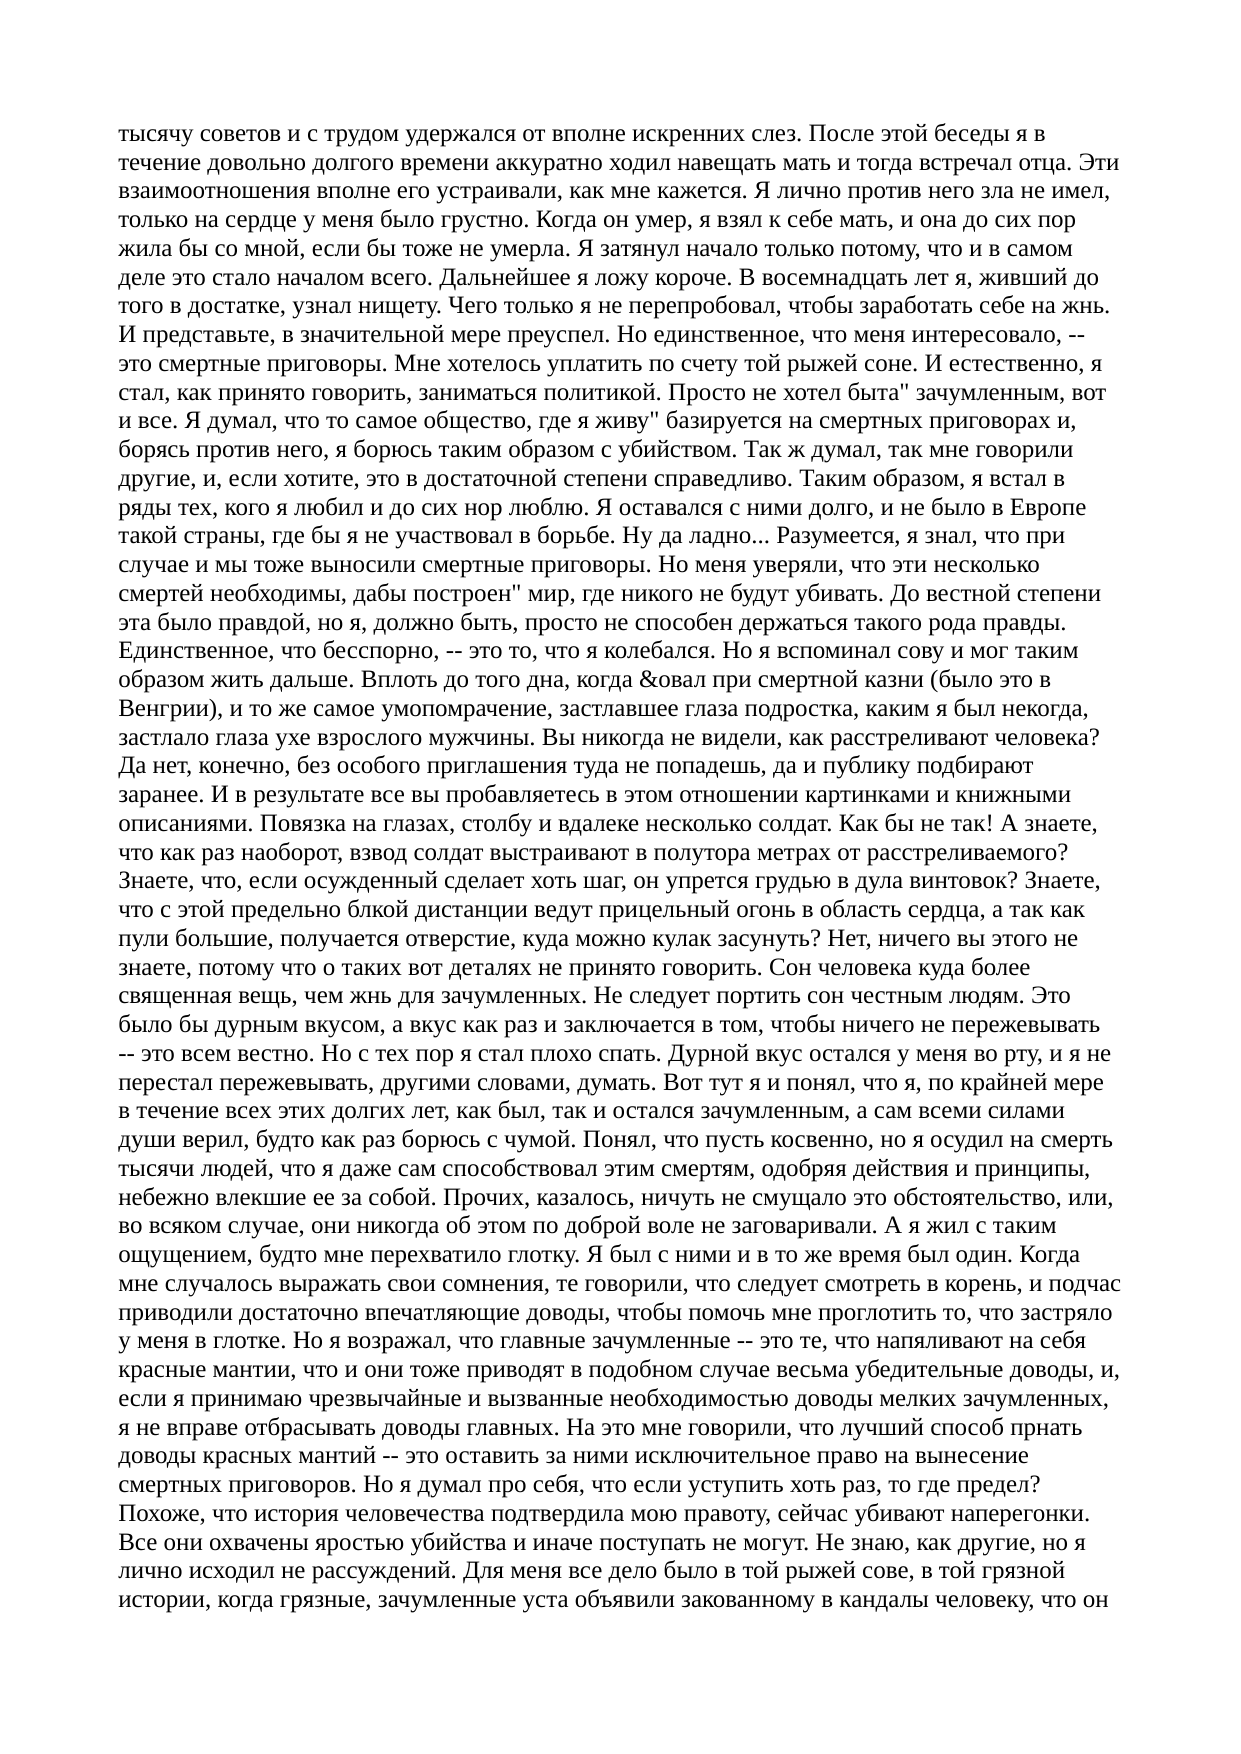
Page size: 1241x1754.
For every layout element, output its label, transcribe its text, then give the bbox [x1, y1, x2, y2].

text тысячу советов и с трудом удержался от вполне искренних слез. После этой беседы я в течение довольно долгого времени аккуратно ходил навещать мать и тогда встречал отца. Эти взаимоотношения вполне его устраивали, как мне кажется. Я лично против него зла не имел, только на сердце у меня было грустно. Когда он умер, я взял к себе мать, и она до сих пор жила бы со мной, если бы тоже не умерла. Я затянул начало только потому, что и в самом деле это стало началом всего. Дальнейшее я ложу короче. В восемнадцать лет я, живший до того в достатке, узнал нищету. Чего только я не перепробовал, чтобы заработать себе на жнь. И представьте, в значительной мере преуспел. Но единственное, что меня интересовало, -- это смертные приговоры. Мне хотелось уплатить по счету той рыжей соне. И естественно, я стал, как принято говорить, заниматься политикой. Просто не хотел быта" зачумленным, вот и все. Я думал, что то самое общество, где я живу" базируется на смертных приговорах и, борясь против него, я борюсь таким образом с убийством. Так ж думал, так мне говорили другие, и, если хотите, это в достаточной степени справедливо. Таким образом, я встал в ряды тех, кого я любил и до сих нор люблю. Я оставался с ними долго, и не было в Европе такой страны, где бы я не участвовал в борьбе. Ну да ладно... Разумеется, я знал, что при случае и мы тоже выносили смертные приговоры. Но меня уверяли, что эти несколько смертей необходимы, дабы построен" мир, где никого не будут убивать. До вестной степени эта было правдой, но я, должно быть, просто не способен держаться такого рода правды. Единственное, что бесспорно, -- это то, что я колебался. Но я вспоминал сову и мог таким образом жить дальше. Вплоть до того дна, когда &овал при смертной казни (было это в Венгрии), и то же самое умопомрачение, застлавшее глаза подростка, каким я был некогда, застлало глаза ухе взрослого мужчины. Вы никогда не видели, как расстреливают человека? Да нет, конечно, без особого приглашения туда не попадешь, да и публику подбирают заранее. И в результате все вы пробавляетесь в этом отношении картинками и книжными описаниями. Повязка на глазах, столбу и вдалеке несколько солдат. Как бы не так! А знаете, что как раз наоборот, взвод солдат выстраивают в полутора метрах от расстреливаемого? Знаете, что, если осужденный сделает хоть шаг, он упрется грудью в дула винтовок? Знаете, что с этой предельно блкой дистанции ведут прицельный огонь в область сердца, а так как пули большие, получается отверстие, куда можно кулак засунуть? Нет, ничего вы этого не знаете, потому что о таких вот деталях не принято говорить. Сон человека куда более священная вещь, чем жнь для зачумленных. Не следует портить сон честным людям. Это было бы дурным вкусом, а вкус как раз и заключается в том, чтобы ничего не пережевывать -- это всем вестно. Но с тех пор я стал плохо спать. Дурной вкус остался у меня во рту, и я не перестал пережевывать, другими словами, думать. Вот тут я и понял, что я, по крайней мере в течение всех этих долгих лет, как был, так и остался зачумленным, а сам всеми силами души верил, будто как раз борюсь с чумой. Понял, что пусть косвенно, но я осудил на смерть тысячи людей, что я даже сам способствовал этим смертям, одобряя действия и принципы, небежно влекшие ее за собой. Прочих, казалось, ничуть не смущало это обстоятельство, или, во всяком случае, они никогда об этом по доброй воле не заговаривали. А я жил с таким ощущением, будто мне перехватило глотку. Я был с ними и в то же время был один. Когда мне случалось выражать свои сомнения, те говорили, что следует смотреть в корень, и подчас приводили достаточно впечатляющие доводы, чтобы помочь мне проглотить то, что застряло у меня в глотке. Но я возражал, что главные зачумленные -- это те, что напяливают на себя красные мантии, что и они тоже приводят в подобном случае весьма убедительные доводы, и, если я принимаю чрезвычайные и вызванные необходимостью доводы мелких зачумленных, я не вправе отбрасывать доводы главных. На это мне говорили, что лучший способ прнать доводы красных мантий -- это оставить за ними исключительное право на вынесение смертных приговоров. Но я думал про себя, что если уступить хоть раз, то где предел? Похоже, что история человечества подтвердила мою правоту, сейчас убивают наперегонки. Все они охвачены яростью убийства и иначе поступать не могут. Не знаю, как другие, но я лично исходил не рассуждений. Для меня все дело было в той рыжей сове, в той грязной истории, когда грязные, зачумленные уста объявили закованному в кандалы человеку, что он [118, 118, 1122, 1613]
